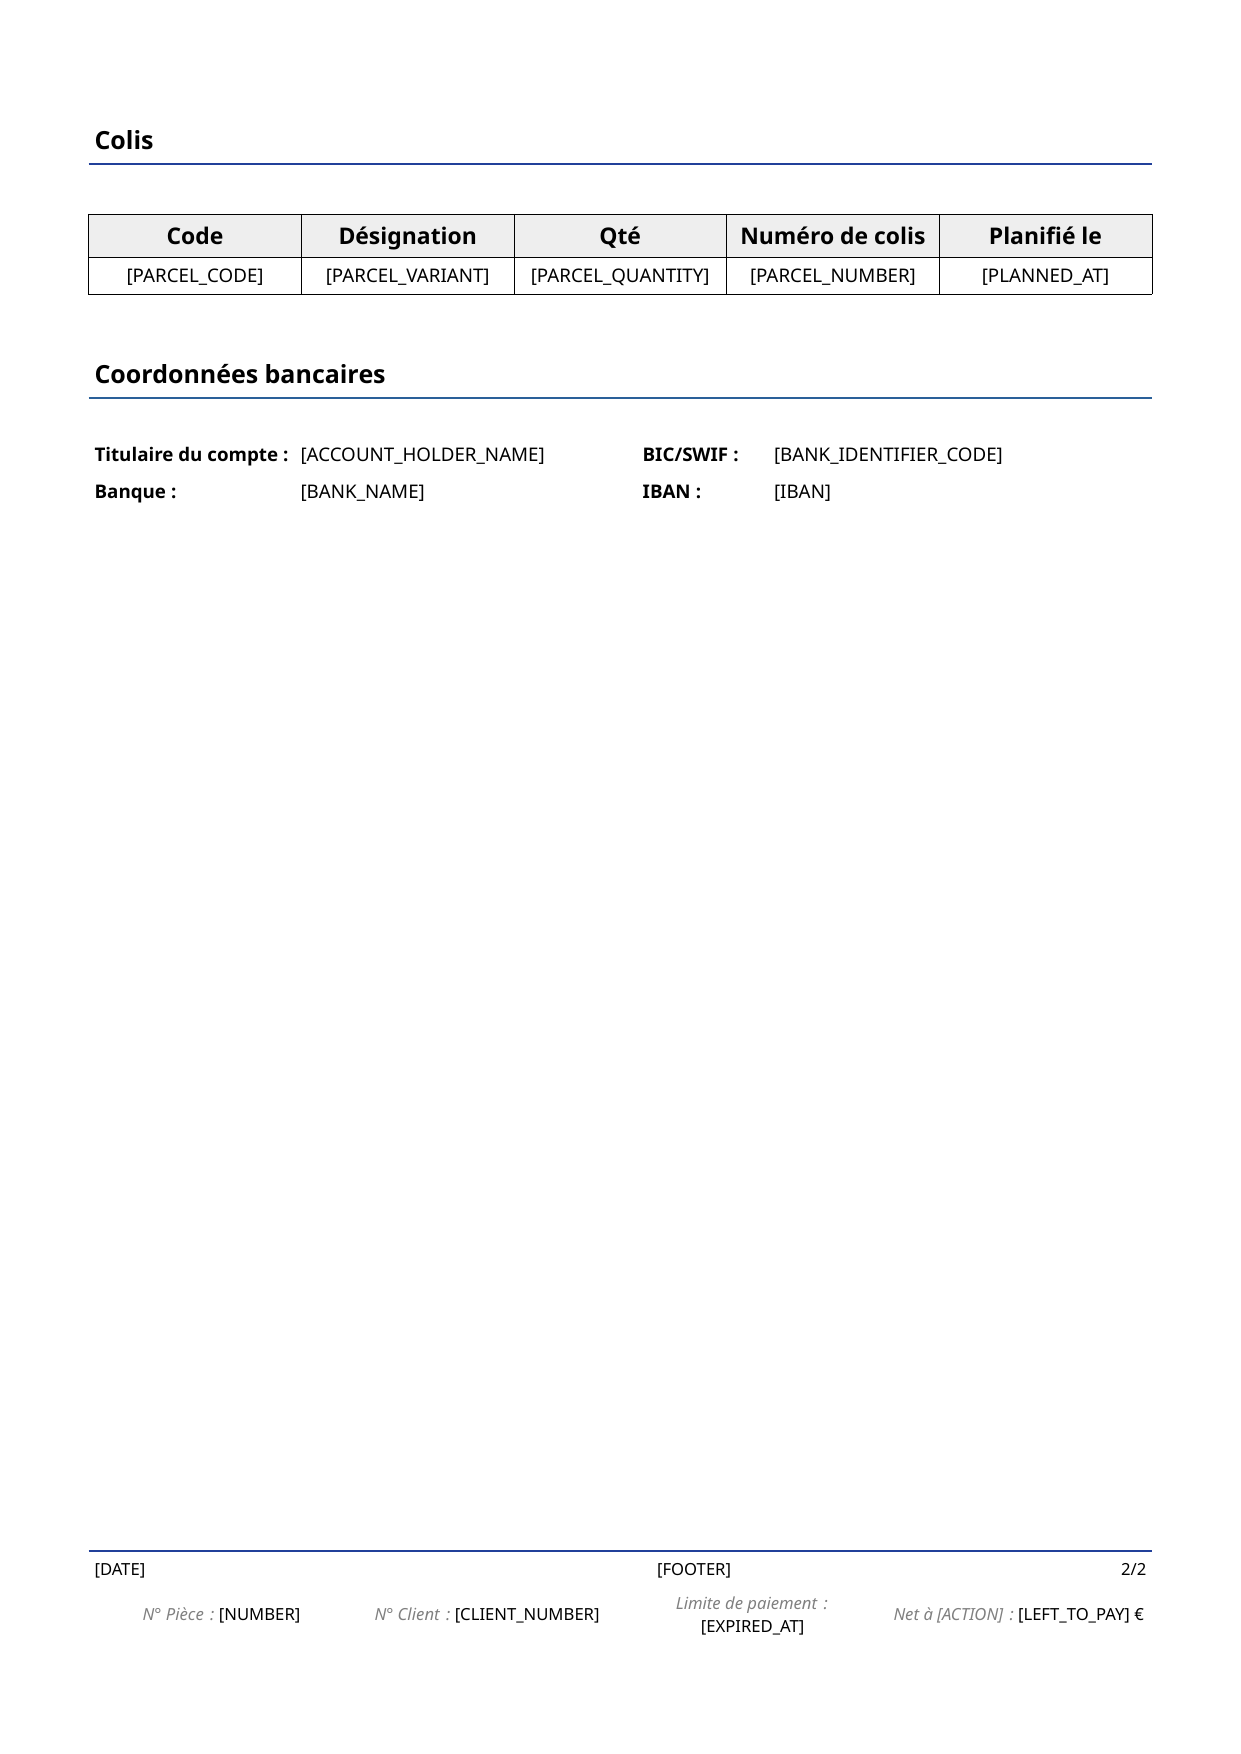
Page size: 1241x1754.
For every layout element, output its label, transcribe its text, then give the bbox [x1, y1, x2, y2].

table_cell [PLANNED_AT] [940, 258, 1152, 294]
table_header Code [89, 215, 301, 257]
table_cell [PARCEL_NUMBER] [727, 258, 939, 294]
table_cell [89, 399, 1152, 436]
table_cell [BANK_IDENTIFIER_CODE] [768, 436, 1152, 473]
table_header Colis [89, 117, 1152, 163]
table_cell IBAN : [637, 473, 768, 510]
table_cell Titulaire du compte : [89, 436, 295, 473]
table_header Désignation [302, 215, 514, 257]
table_cell [PARCEL_CODE] [89, 258, 301, 294]
table_cell [PARCEL_VARIANT] [302, 258, 514, 294]
table_cell [PARCEL_QUANTITY] [515, 258, 726, 294]
table_cell [BANK_NAME] [295, 473, 637, 510]
table_header Numéro de colis [727, 215, 939, 257]
table_header Qté [515, 215, 726, 257]
table_cell [IBAN] [768, 473, 1152, 510]
table_header Planifié le [940, 215, 1152, 257]
table_cell BIC/SWIF : [637, 436, 768, 473]
table_cell [ACCOUNT_HOLDER_NAME] [295, 436, 637, 473]
table_cell Banque : [89, 473, 295, 510]
table_header Coordonnées bancaires [89, 351, 1152, 397]
